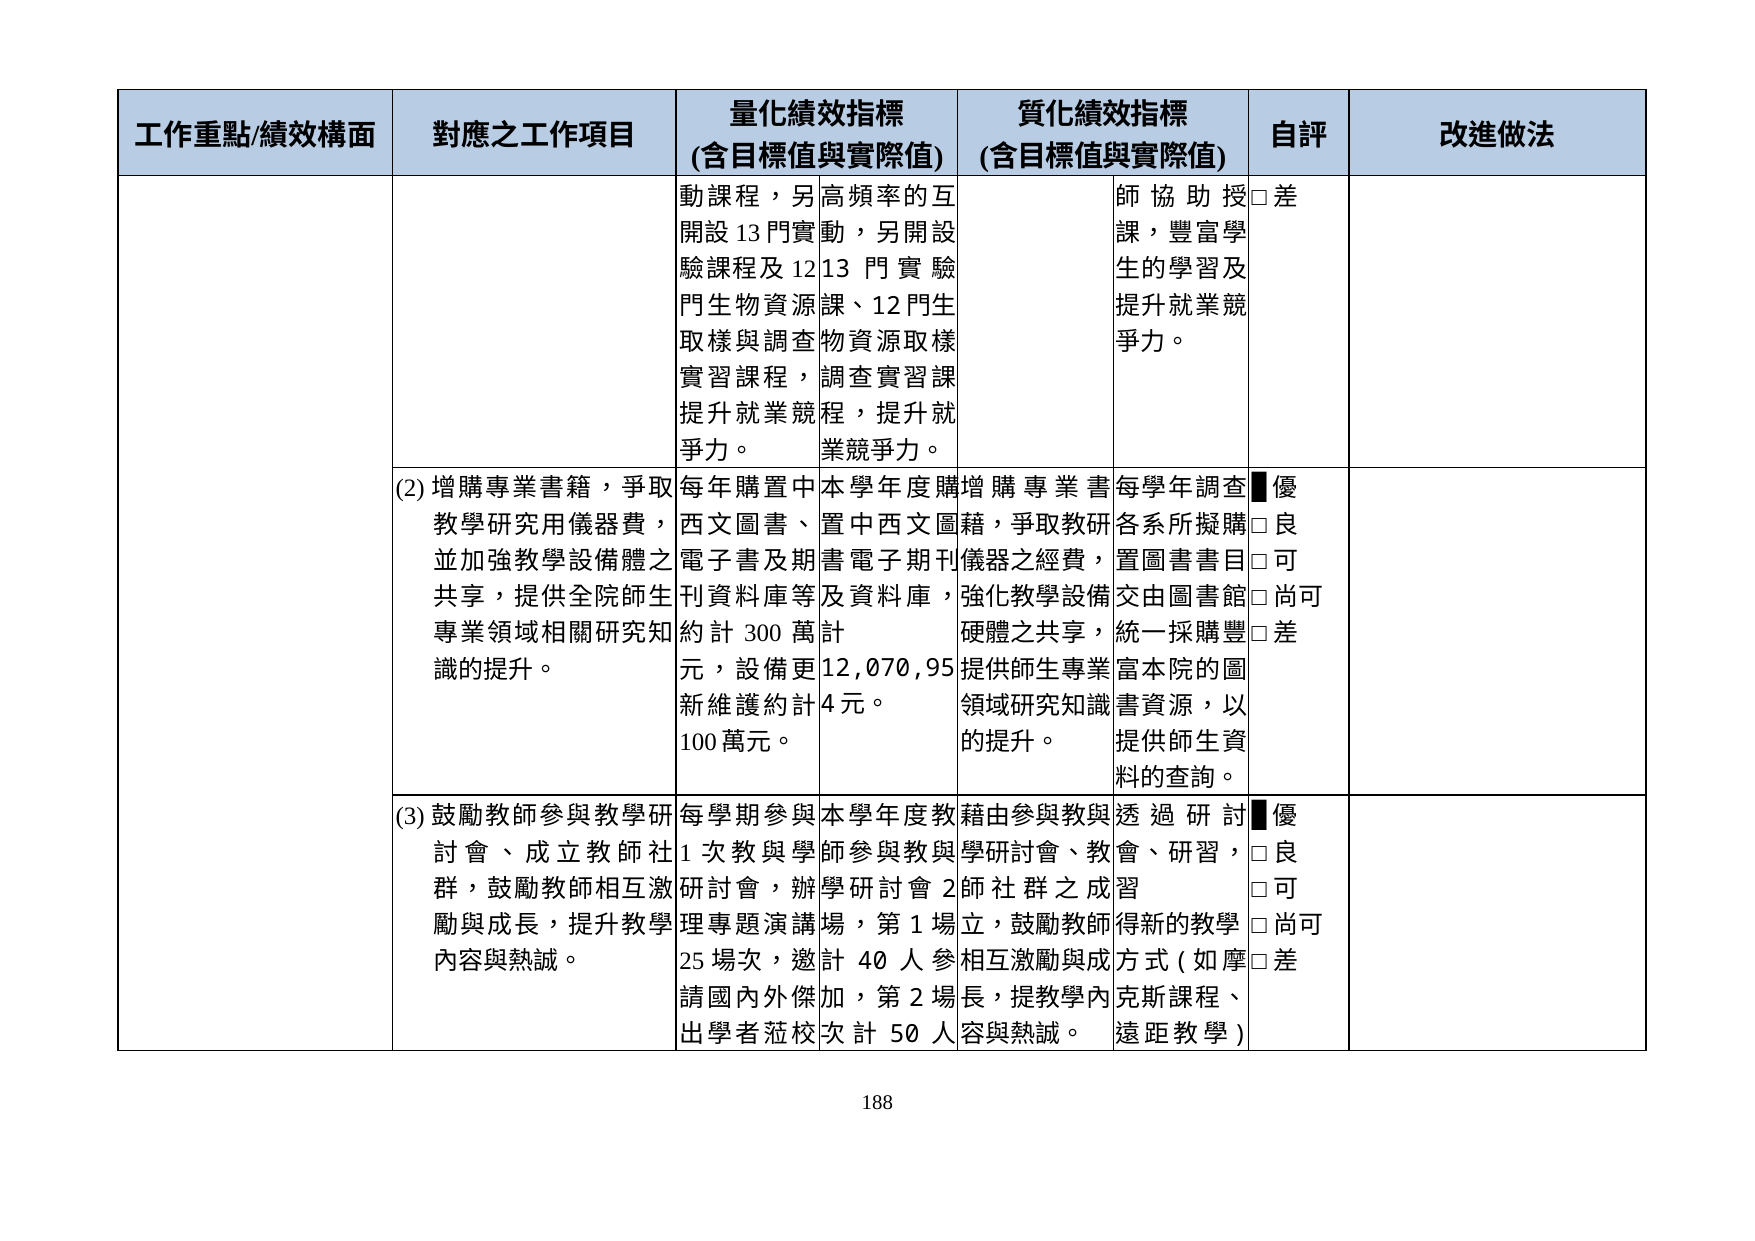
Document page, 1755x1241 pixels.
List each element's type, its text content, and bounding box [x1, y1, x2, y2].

table_cell □ 差 [1249, 176, 1348, 466]
table_cell █ 優 □ 良 □ 可 □ 尚可 □ 差 [1249, 796, 1348, 1049]
table_cell █ 優 □ 良 □ 可 □ 尚可 □ 差 [1249, 468, 1348, 794]
table_header 改進做法 [1350, 90, 1645, 175]
table_cell 每學期參與1次教與學研討會，辦理專題演講25場次，邀請國內外傑出學者蒞校 [677, 796, 819, 1049]
table_cell 透過研討會、研習，習 得新的教學 方式(如摩克斯課程、遠距教學) [1114, 796, 1248, 1049]
table_cell 鼓勵教師參與教學研 討會、成立教師社群，鼓勵教師相互激勵與成長，提升教學內容與熱誠。 [393, 796, 675, 1049]
table_cell [393, 176, 675, 466]
table_cell 每學年調查各系所擬購置圖書書目交由圖書館統一採購豐富本院的圖書資源，以提供師生資料的查詢。 [1114, 468, 1248, 794]
table_cell 藉由參與教與學研討會、教師社群之成立，鼓勵教師相互激勵與成長，提教學內容與熱誠。 [958, 796, 1113, 1049]
table_cell 動課程，另開設13門實驗課程及12門生物資源取樣與調查實習課程，提升就業競爭力。 [677, 176, 819, 466]
table_cell [958, 176, 1113, 466]
table_header 工作重點/績效構面 [119, 90, 392, 175]
table_header 自評 [1249, 90, 1348, 175]
table_cell 師協助授課，豐富學生的學習及提升就業競爭力。 [1114, 176, 1248, 466]
table_cell [1350, 468, 1645, 794]
table_cell 增購專業書籍，爭取 教學研究用儀器費，並加強教學設備體之共享，提供全院師生專業領域相關研究知識的提升。 [393, 468, 675, 794]
table_header 量化績效指標 (含目標值與實際值) [677, 90, 957, 175]
table_cell 高頻率的互動，另開設13門實驗課、12門生物資源取樣調查實習課程，提升就業競爭力。 [820, 176, 957, 466]
table_cell 本學年度教師參與教與學研討會2場，第1場計40人參加，第2場次計50人 [820, 796, 957, 1049]
table_header 對應之工作項目 [393, 90, 675, 175]
table_cell 本學年度購置中西文圖書電子期刊及資料庫，計12,070,954元。 [820, 468, 957, 794]
table_cell 增購專業書藉，爭取教研儀器之經費，強化教學設備硬體之共享，提供師生專業領域研究知識的提升。 [958, 468, 1113, 794]
table_cell [1350, 796, 1645, 1049]
table_cell [1350, 176, 1645, 466]
table_cell [119, 176, 392, 1049]
table_header 質化績效指標 (含目標值與實際值) [958, 90, 1248, 175]
table_cell 每年購置中西文圖書、電子書及期刊資料庫等約計300萬元，設備更新維護約計100萬元。 [677, 468, 819, 794]
